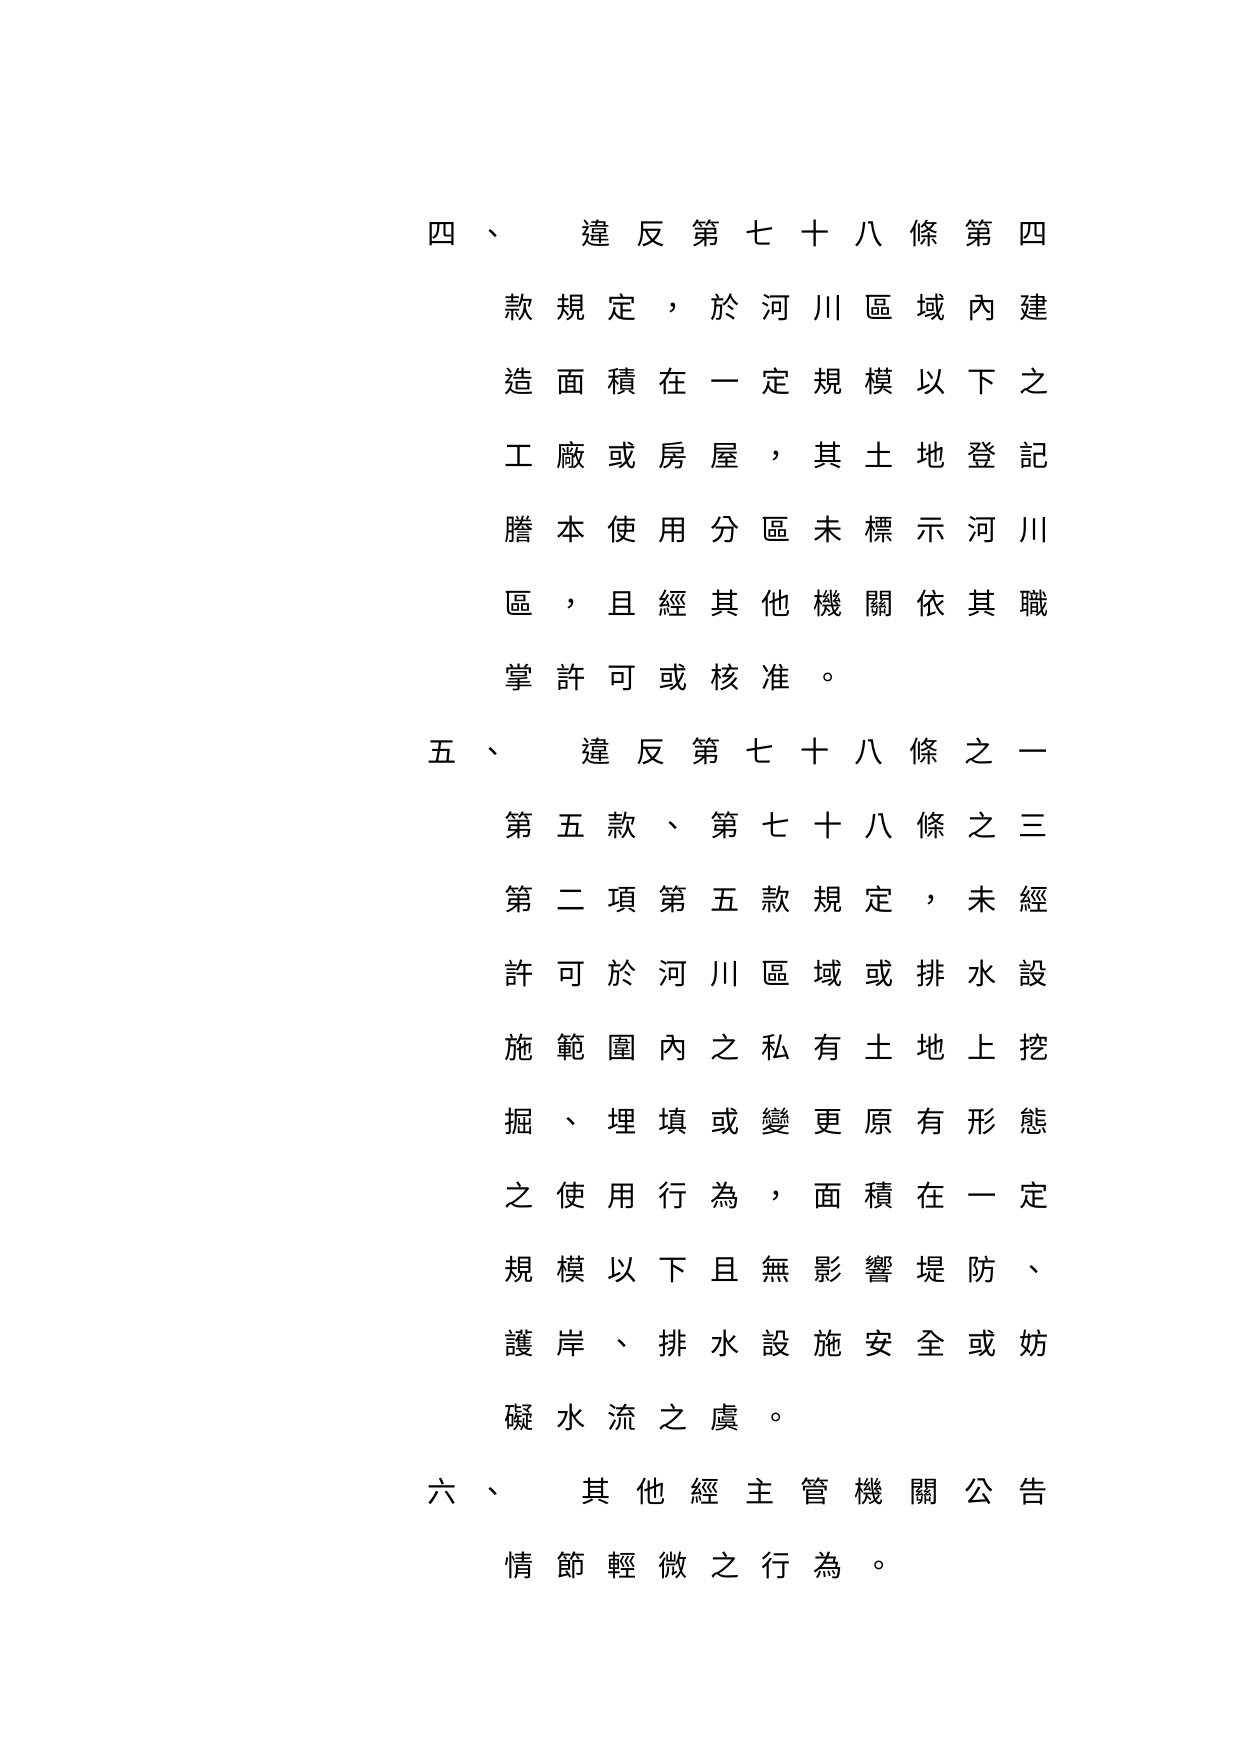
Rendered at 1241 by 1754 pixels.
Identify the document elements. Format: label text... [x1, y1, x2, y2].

text 六、 其他經主管機關公告情節輕微之行為。 [421, 1452, 1070, 1600]
text 四、 違反第七十八條第四款規定，於河川區域內建造面積在一定規模以下之工廠或房屋，其土地登記謄本使用分區未標示河川區，且經其他機關依其職掌許可或核准。 [421, 195, 1070, 713]
text 五、 違反第七十八條之一第五款、第七十八條之三第二項第五款規定，未經許可於河川區域或排水設施範圍內之私有土地上挖掘、埋填或變更原有形態之使用行為，面積在一定規模以下且無影響堤防、護岸、排水設施安全或妨礙水流之虞。 [421, 713, 1070, 1452]
